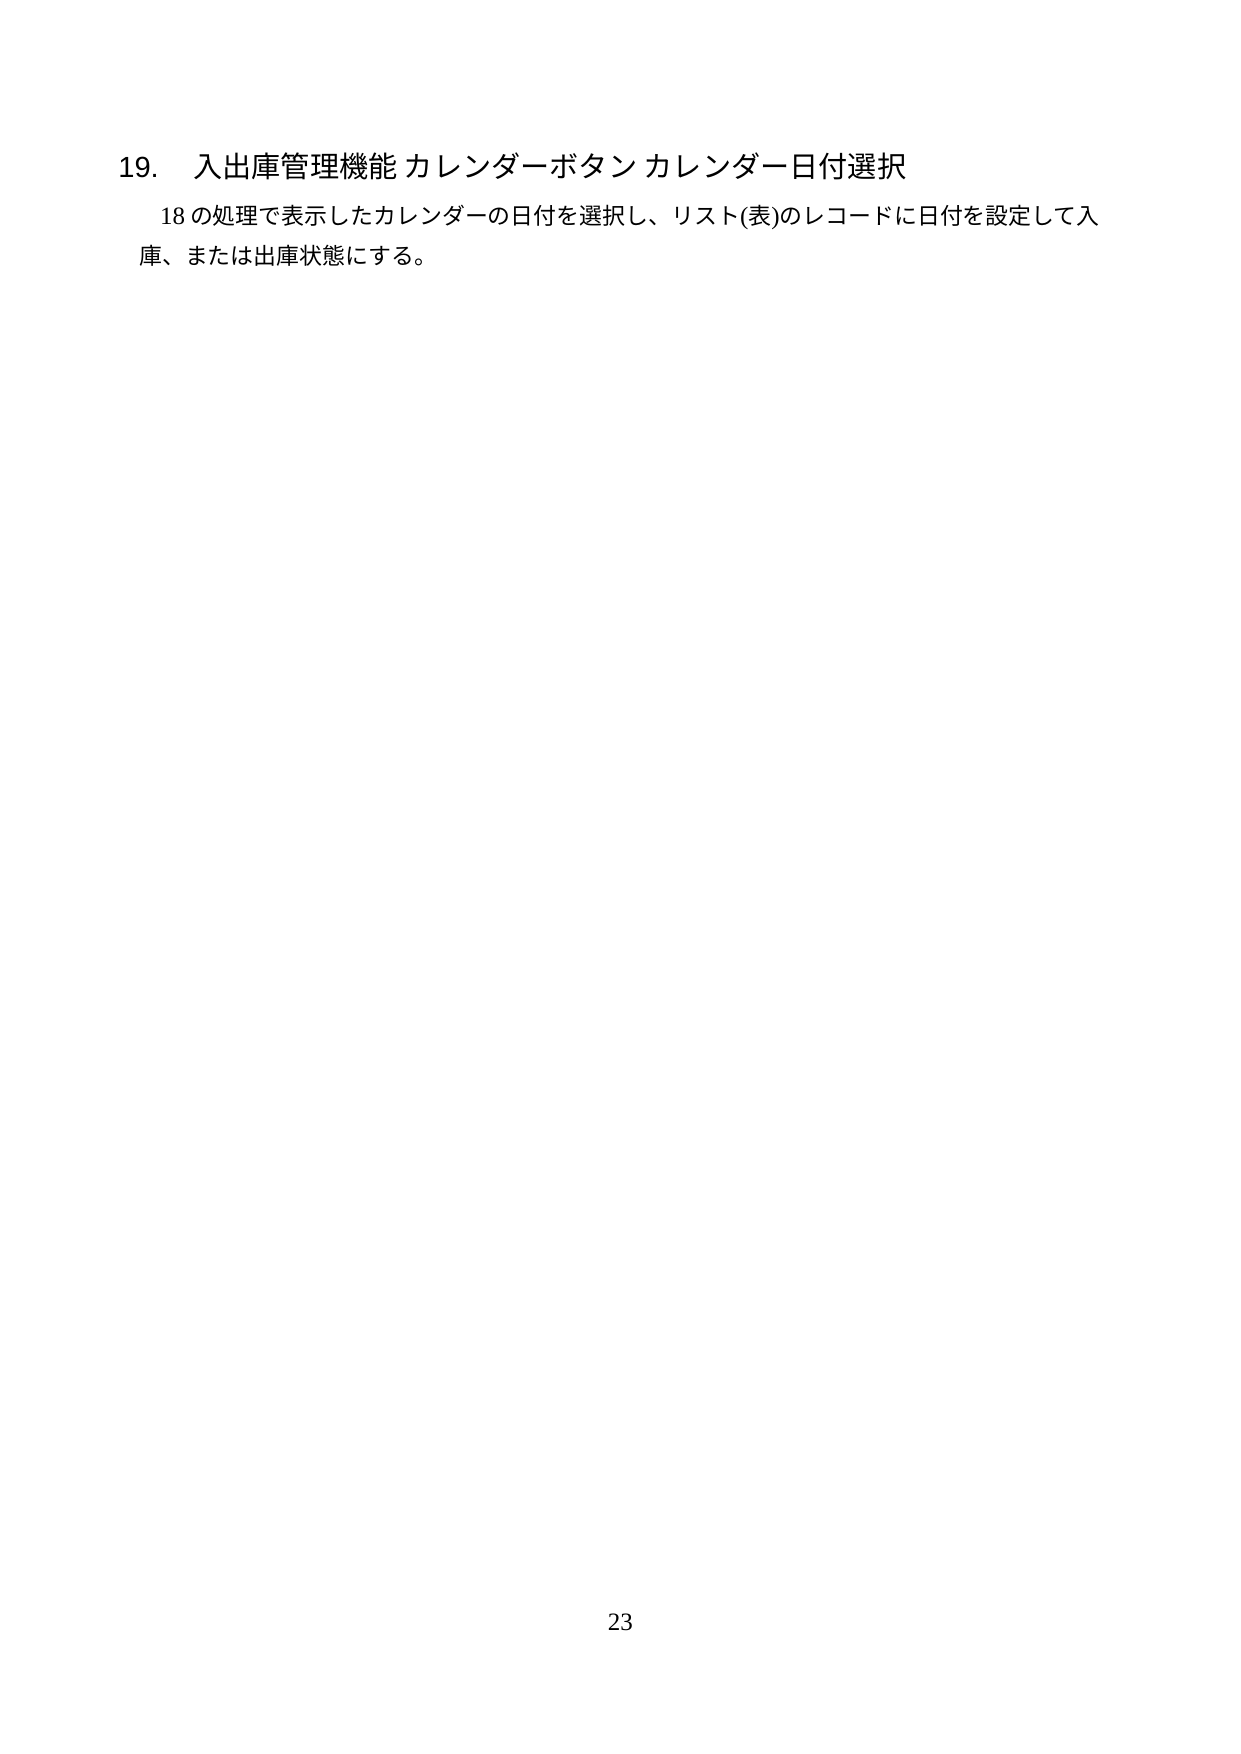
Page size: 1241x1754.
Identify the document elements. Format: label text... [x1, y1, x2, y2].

subtitle 入出庫管理機能 カレンダーボタン カレンダー日付選択 [118, 143, 1122, 185]
text 18の処理で表示したカレンダーの日付を選択し、リスト(表)のレコードに日付を設定して入庫、または出庫状態にする。 [139, 198, 1122, 271]
